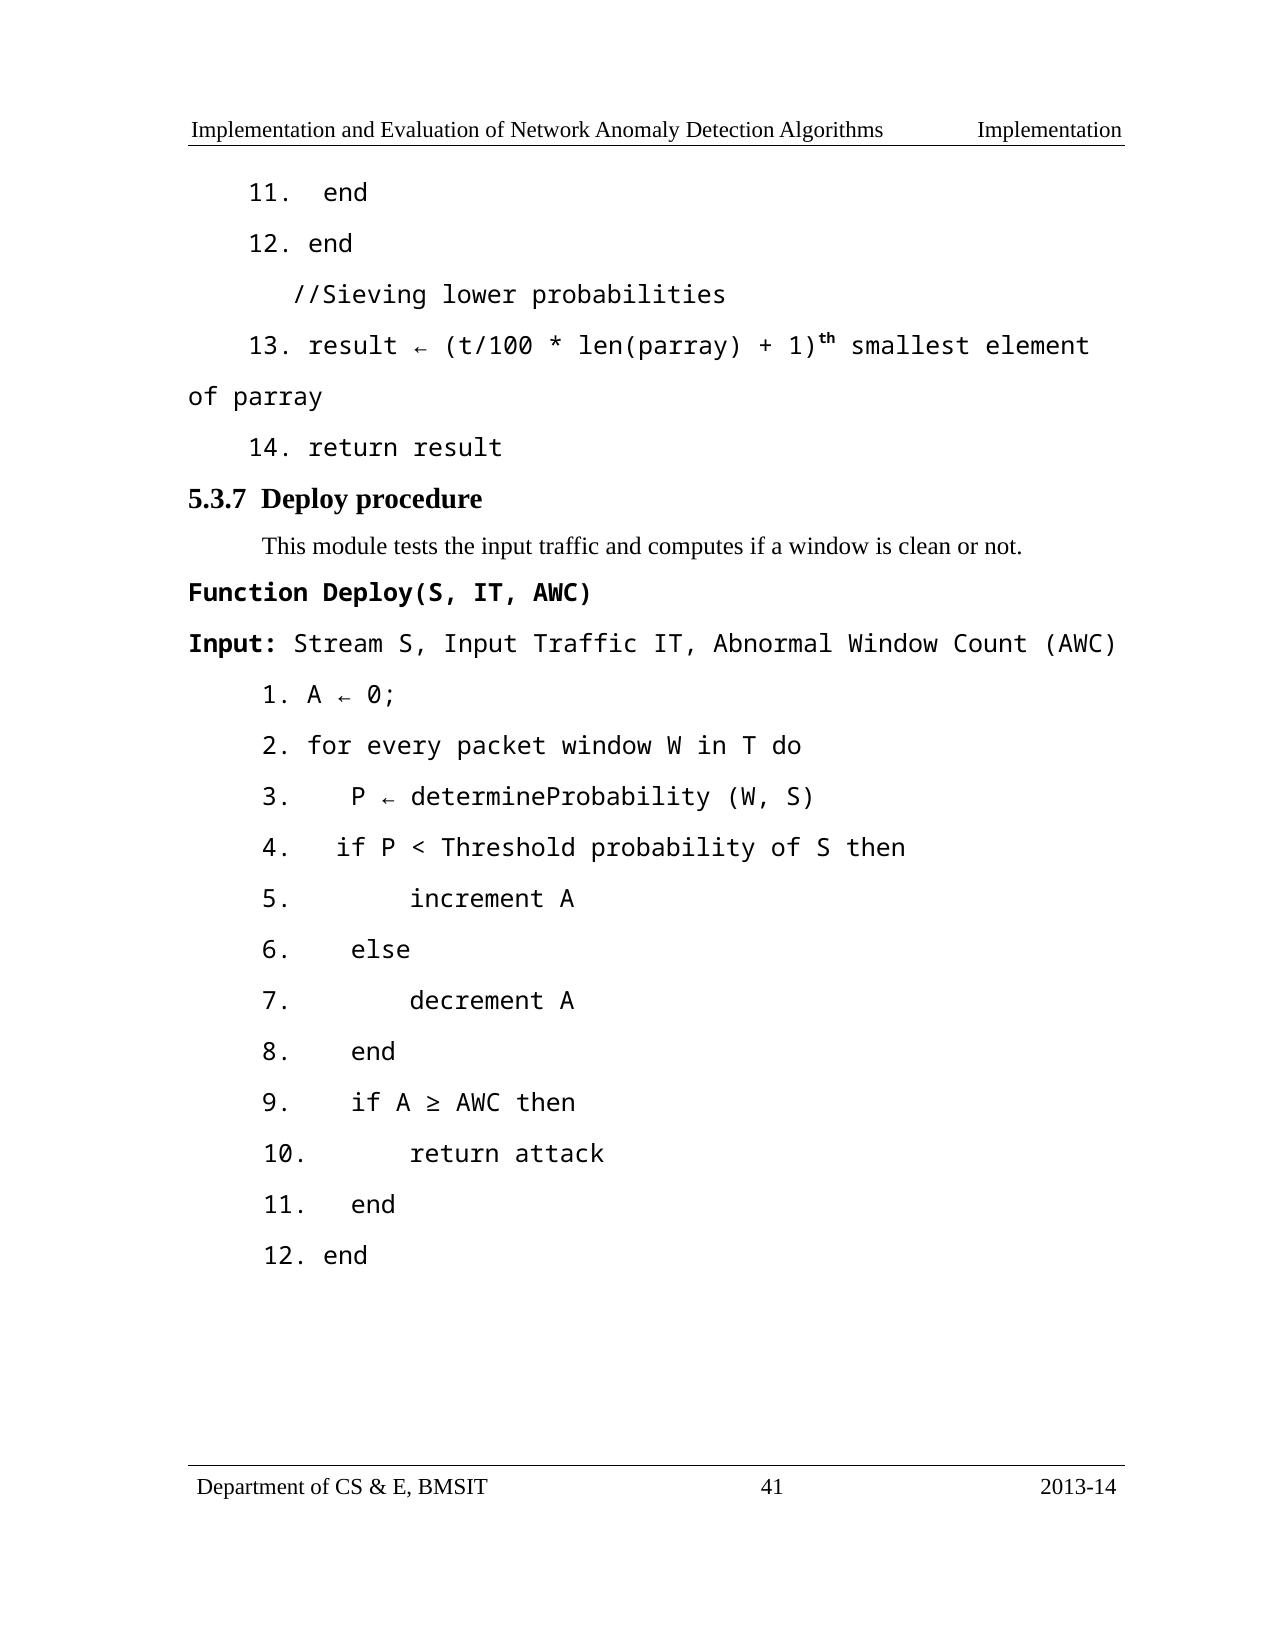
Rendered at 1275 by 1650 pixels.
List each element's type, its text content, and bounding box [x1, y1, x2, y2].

subtitle 5.3.7 Deploy procedure [188, 481, 1125, 514]
text 12. end [188, 226, 1125, 260]
text 11. end [188, 1187, 1125, 1221]
text 5. increment A [188, 881, 1125, 914]
text 11. end [188, 174, 1125, 209]
text 10. return attack [188, 1136, 1125, 1170]
text 9. if A ≥ AWC then [188, 1085, 1125, 1119]
text Input: Stream S, Input Traffic IT, Abnormal Window Count (AWC) [188, 625, 1125, 659]
text //Sieving lower probabilities [188, 277, 1125, 311]
text 4. if P < Threshold probability of S then [188, 829, 1125, 863]
text 2. for every packet window W in T do [188, 727, 1125, 761]
text 1. A ← 0; [188, 676, 1125, 710]
text Function Deploy(S, IT, AWC) [188, 574, 1125, 608]
text This module tests the input traffic and computes if a window is clean or not. [188, 531, 1125, 560]
text 6. else [188, 932, 1125, 966]
text 8. end [188, 1034, 1125, 1068]
text 14. return result [188, 430, 1125, 464]
text 12. end [188, 1238, 1125, 1272]
text 13. result ← (t/100 * len(parray) + 1)th smallest element of parray [188, 328, 1125, 413]
text 3. P ← determineProbability (W, S) [188, 778, 1125, 812]
text 7. decrement A [188, 983, 1125, 1017]
